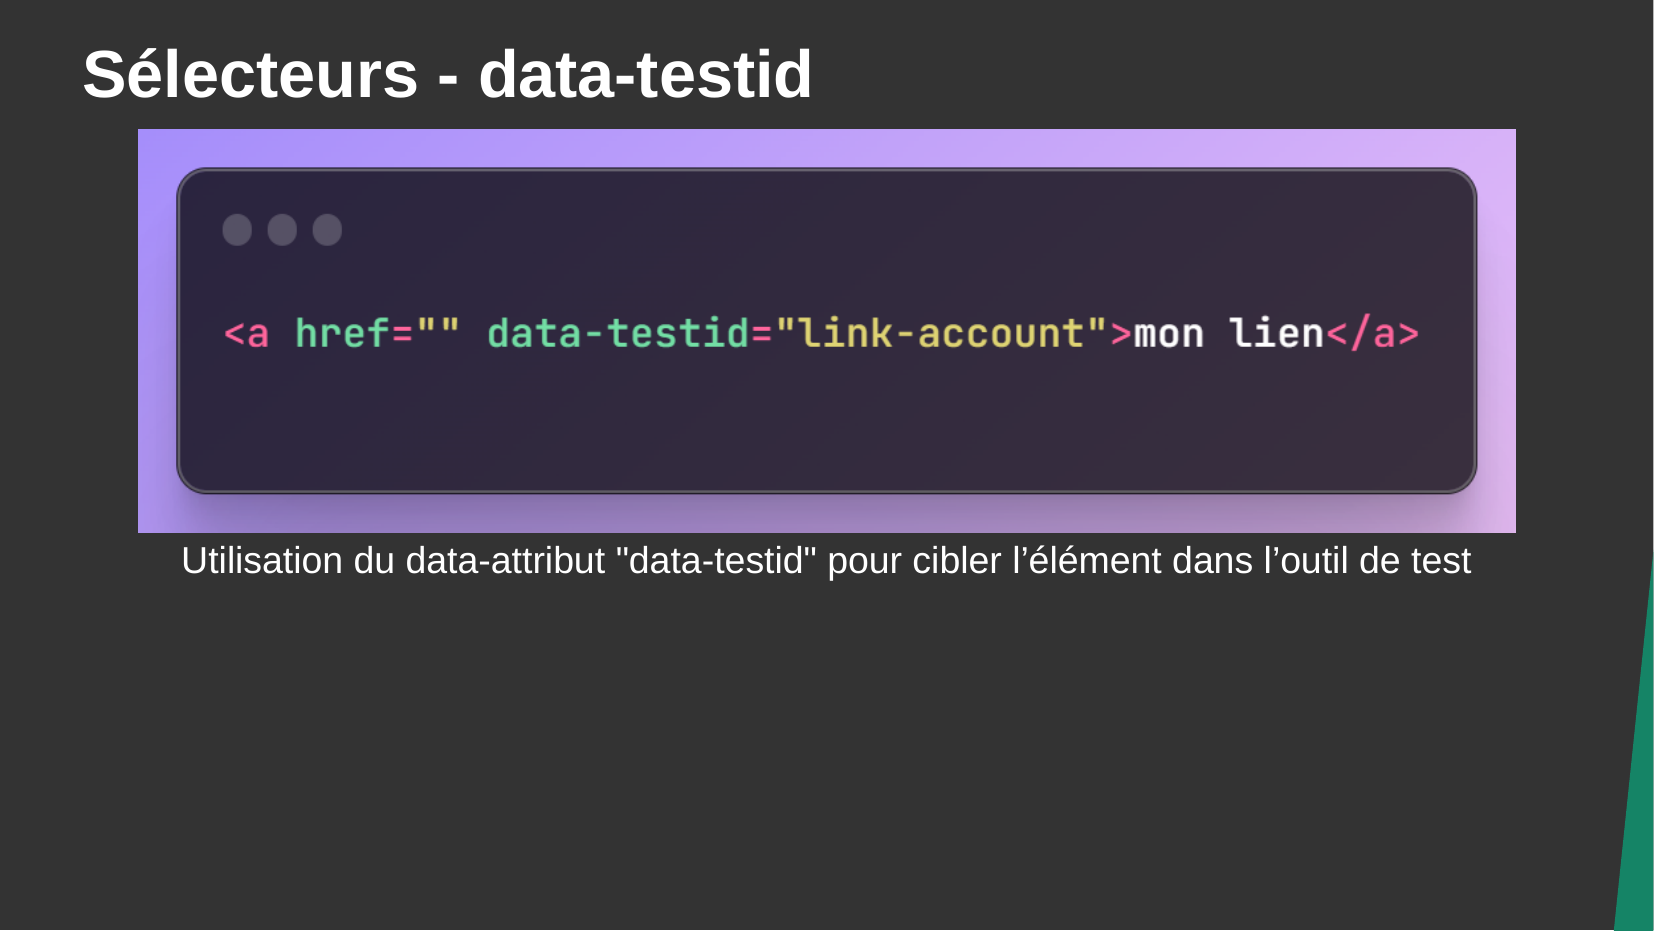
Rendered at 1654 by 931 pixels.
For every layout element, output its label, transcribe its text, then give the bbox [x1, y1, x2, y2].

title Sélecteurs - data-testid [82, 37, 886, 119]
picture [138, 129, 1516, 533]
text_box [1613, 544, 1654, 931]
text_box Utilisation du data-attribut "data-testid" pour cibler l’élément dans l’outil de test [141, 533, 1512, 591]
